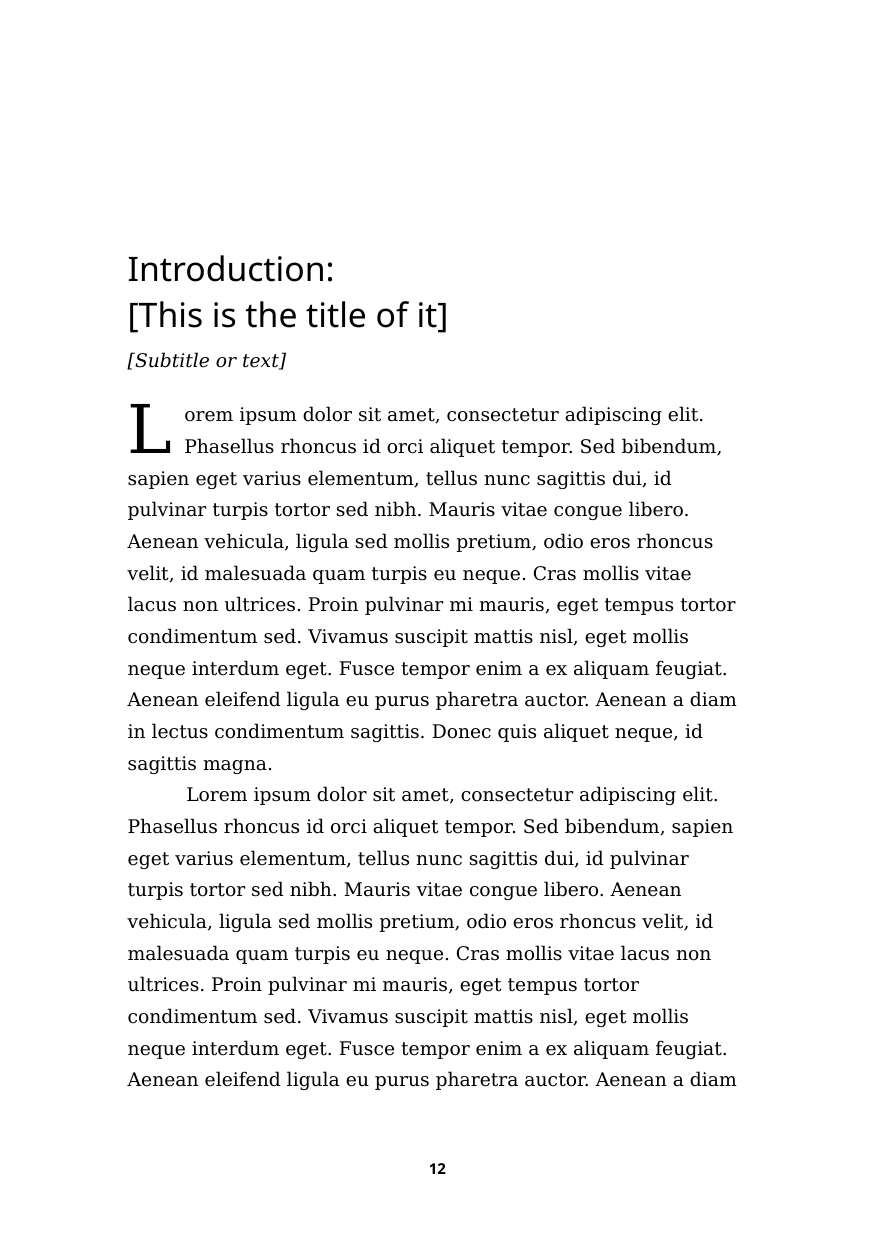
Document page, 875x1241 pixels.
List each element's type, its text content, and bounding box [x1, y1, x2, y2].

text Lorem ipsum dolor sit amet, consectetur adipiscing elit. Phasellus rhoncus id orci aliquet tempor. Sed bibendum, sapien eget varius elementum, tellus nunc sagittis dui, id pulvinar turpis tortor sed nibh. Mauris vitae congue libero. Aenean vehicula, ligula sed mollis pretium, odio eros rhoncus velit, id malesuada quam turpis eu neque. Cras mollis vitae lacus non ultrices. Proin pulvinar mi mauris, eget tempus tortor condimentum sed. Vivamus suscipit mattis nisl, eget mollis neque interdum eget. Fusce tempor enim a ex aliquam feugiat. Aenean eleifend ligula eu purus pharetra auctor. Aenean a diam in lectus condimentum sagittis. Donec quis aliquet neque, id sagittis magna. [127, 404, 747, 774]
text Lorem ipsum dolor sit amet, consectetur adipiscing elit. Phasellus rhoncus id orci aliquet tempor. Sed bibendum, sapien eget varius elementum, tellus nunc sagittis dui, id pulvinar turpis tortor sed nibh. Mauris vitae congue libero. Aenean vehicula, ligula sed mollis pretium, odio eros rhoncus velit, id malesuada quam turpis eu neque. Cras mollis vitae lacus non ultrices. Proin pulvinar mi mauris, eget tempus tortor condimentum sed. Vivamus suscipit mattis nisl, eget mollis neque interdum eget. Fusce tempor enim a ex aliquam feugiat. Aenean eleifend ligula eu purus pharetra auctor. Aenean a diam [127, 784, 747, 1091]
text [Subtitle or text] [127, 350, 747, 372]
subtitle Introduction: [This is the title of it] [127, 246, 747, 338]
